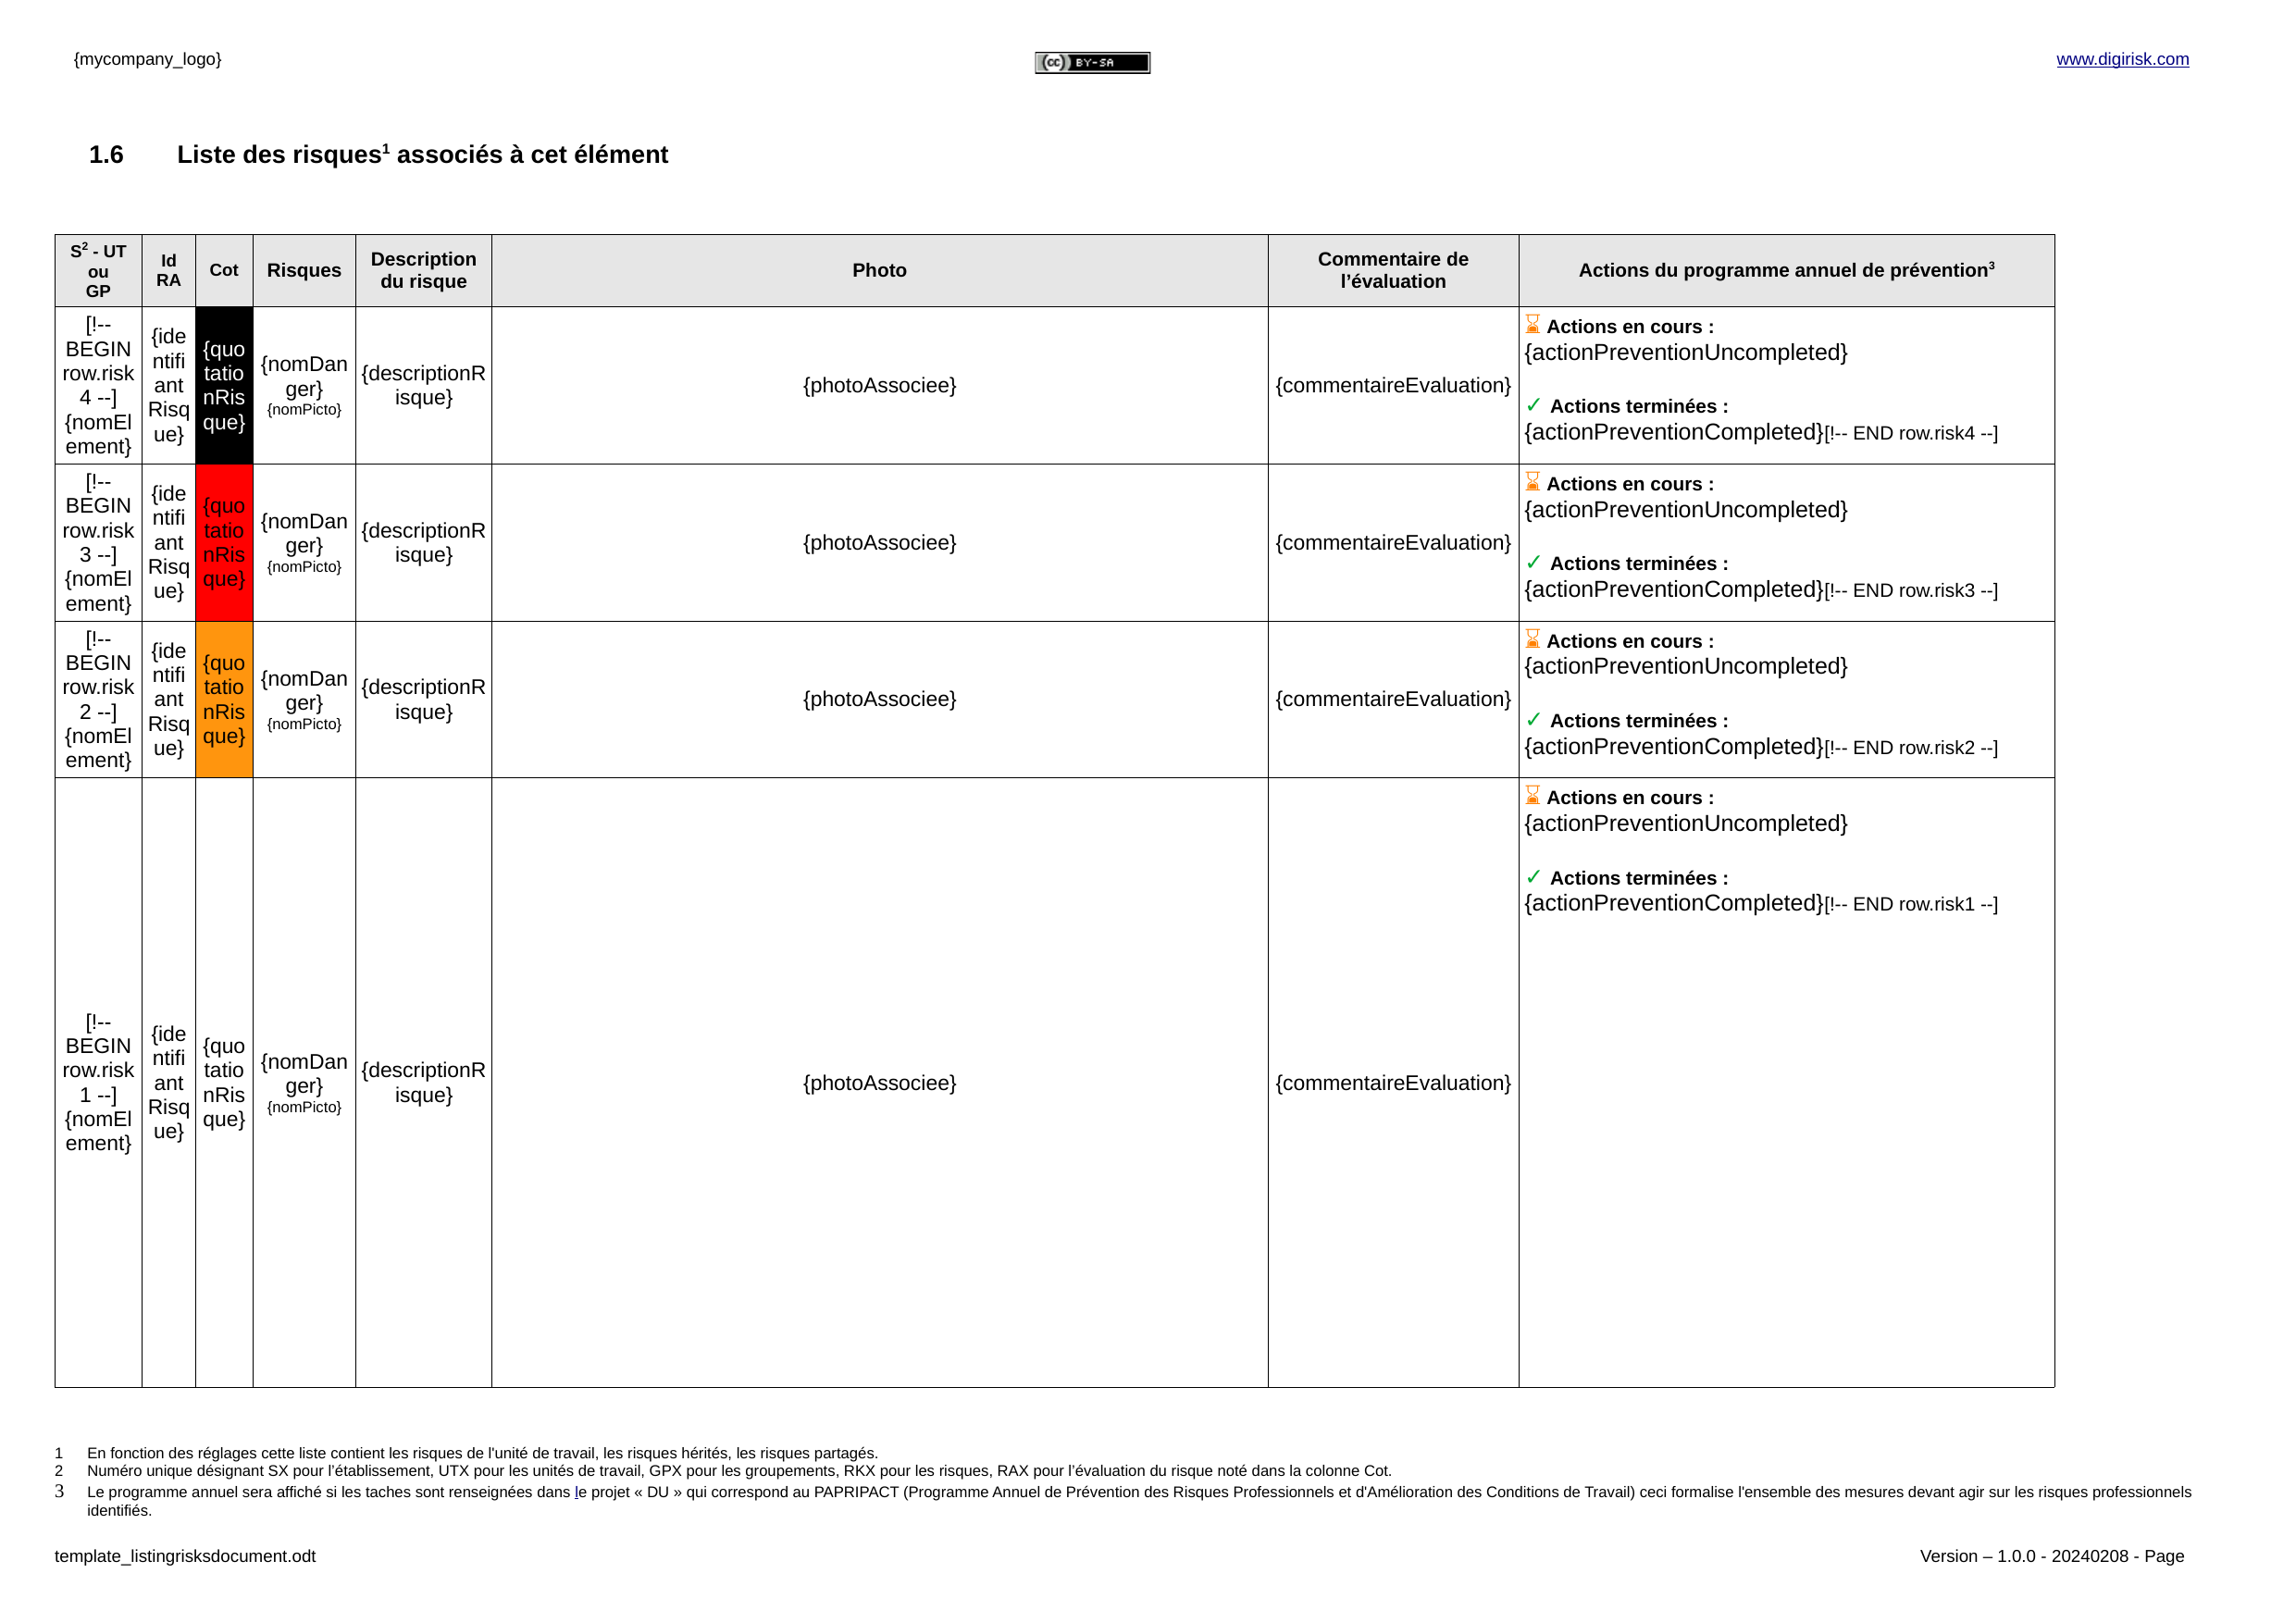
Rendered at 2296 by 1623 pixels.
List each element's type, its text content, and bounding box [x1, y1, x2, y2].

table_cell {commentaireEvaluation} [1269, 465, 1519, 621]
table_cell {nomDanger} {nomPicto} [254, 778, 355, 1387]
picture [1035, 52, 1151, 74]
table_header Cot [196, 235, 253, 306]
table_header Commentaire de l’évaluation [1269, 235, 1519, 306]
table_cell {identifiantRisque} [143, 307, 195, 464]
table_header Risques [254, 235, 355, 306]
table_cell {commentaireEvaluation} [1269, 622, 1519, 777]
table_cell {commentaireEvaluation} [1269, 307, 1519, 464]
table_cell {descriptionRisque} [356, 778, 491, 1387]
table_cell [!-- BEGIN row.risk4 --]{nomElement} [56, 307, 142, 464]
table_cell {photoAssociee} [492, 622, 1268, 777]
table_cell {identifiantRisque} [143, 622, 195, 777]
table_cell {nomDanger} {nomPicto} [254, 622, 355, 777]
table_header Description du risque [356, 235, 491, 306]
table_cell {quotationRisque} [196, 307, 253, 464]
table_cell {descriptionRisque} [356, 465, 491, 621]
table_header S - UT ou GP [56, 235, 142, 306]
table_cell [!-- BEGIN row.risk3 --]{nomElement} [56, 465, 142, 621]
table_cell ⌛ Actions en cours : {actionPreventionUncompleted} ✓ Actions terminées : {actionPreventionCompleted}[!-- END row.risk4 --] [1520, 307, 2054, 464]
table_cell {quotationRisque} [196, 778, 253, 1387]
table_cell {photoAssociee} [492, 778, 1268, 1387]
table_cell {quotationRisque} [196, 465, 253, 621]
table_cell {descriptionRisque} [356, 622, 491, 777]
table_header Actions du programme annuel de prévention [1520, 235, 2054, 306]
table_cell {nomDanger} {nomPicto} [254, 307, 355, 464]
table_cell ⌛ Actions en cours : {actionPreventionUncompleted} ✓ Actions terminées : {actionPreventionCompleted}[!-- END row.risk2 --] [1520, 622, 2054, 777]
table_cell {photoAssociee} [492, 465, 1268, 621]
table_cell [!-- BEGIN row.risk1 --]{nomElement} [56, 778, 142, 1387]
list En fonction des réglages cette liste contient les risques de l'unité de travail, les risques hérités, les risques partagés. [55, 1443, 2240, 1461]
table_cell {identifiantRisque} [143, 778, 195, 1387]
table_cell {nomDanger} {nomPicto} [254, 465, 355, 621]
table_cell {quotationRisque} [196, 622, 253, 777]
table_header Photo [492, 235, 1268, 306]
table_header Id RA [143, 235, 195, 306]
table_cell {descriptionRisque} [356, 307, 491, 464]
table_cell {identifiantRisque} [143, 465, 195, 621]
table_cell ⌛ Actions en cours : {actionPreventionUncompleted} ✓ Actions terminées : {actionPreventionCompleted}[!-- END row.risk3 --] [1520, 465, 2054, 621]
table_cell ⌛ Actions en cours : {actionPreventionUncompleted} ✓ Actions terminées : {actionPreventionCompleted}[!-- END row.risk1 --] [1520, 778, 2054, 1387]
table_cell [!-- BEGIN row.risk2 --]{nomElement} [56, 622, 142, 777]
table_cell {commentaireEvaluation} [1269, 778, 1519, 1387]
subtitle Liste des risques associés à cet élément [81, 140, 2240, 169]
table_cell {photoAssociee} [492, 307, 1268, 464]
